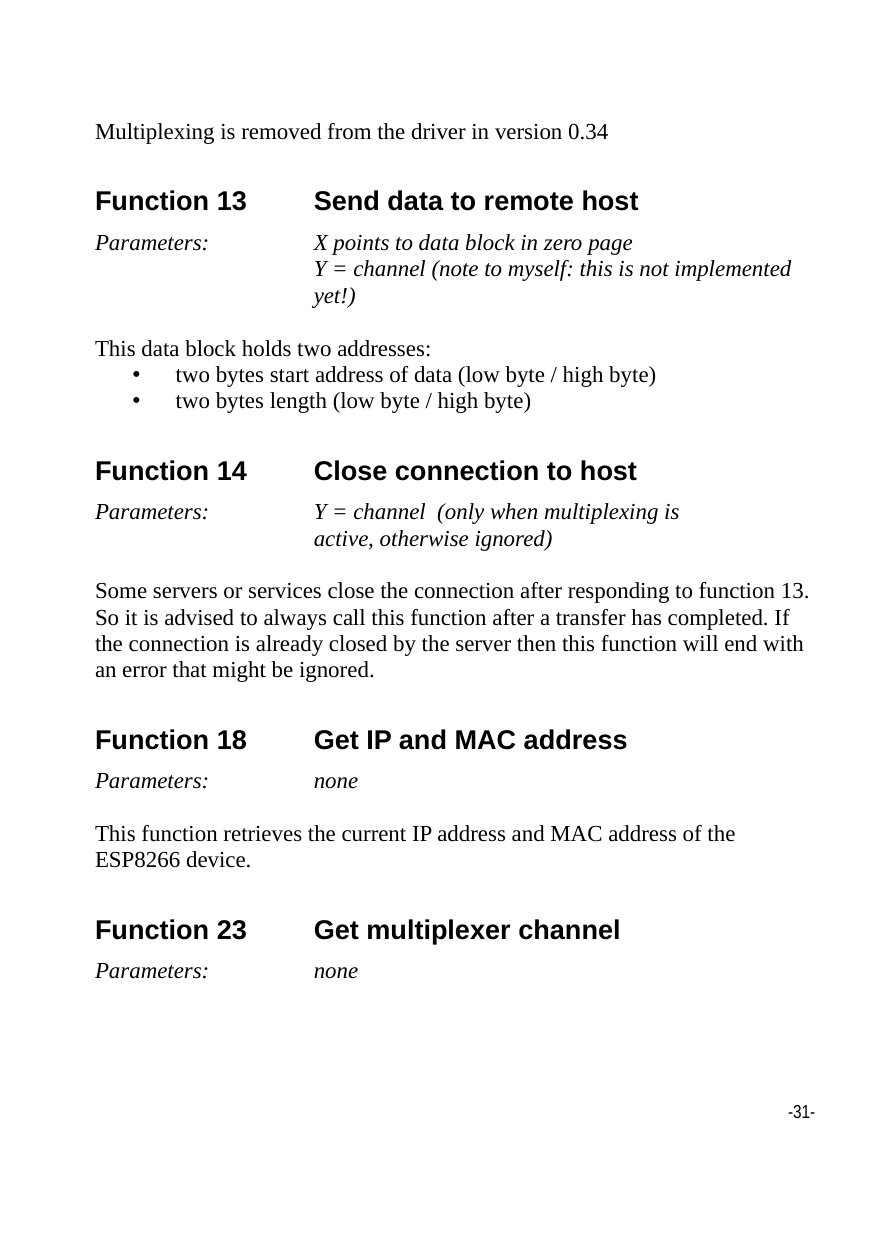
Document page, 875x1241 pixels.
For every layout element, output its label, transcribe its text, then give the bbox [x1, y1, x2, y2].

text Multiplexing is removed from the driver in version 0.34 [95, 118, 815, 144]
text Parameters: X points to data block in zero page [95, 229, 815, 256]
text This data block holds two addresses: [95, 334, 815, 361]
subtitle Function 18 Get IP and MAC address [95, 724, 815, 755]
subtitle Function 14 Close connection to host [95, 454, 815, 486]
text Parameters: Y = channel (only when multiplexing is active, otherwise ignored) [95, 498, 815, 551]
text Some servers or services close the connection after responding to function 13. So it is advised to always call this function after a transfer has completed. If the connection is already closed by the server then this function will end with an error that might be ignored. [95, 577, 815, 683]
subtitle Function 23 Get multiplexer channel [95, 914, 815, 945]
text Parameters: none [95, 767, 815, 794]
subtitle Function 13 Send data to remote host [95, 185, 815, 217]
text Parameters: none [95, 958, 815, 984]
list two bytes length (low byte / high byte) [132, 387, 815, 414]
text This function retrieves the current IP address and MAC address of the ESP8266 device. [95, 820, 815, 873]
text Y = channel (note to myself: this is not implemented yet!) [95, 256, 815, 308]
list two bytes start address of data (low byte / high byte) [132, 361, 815, 387]
